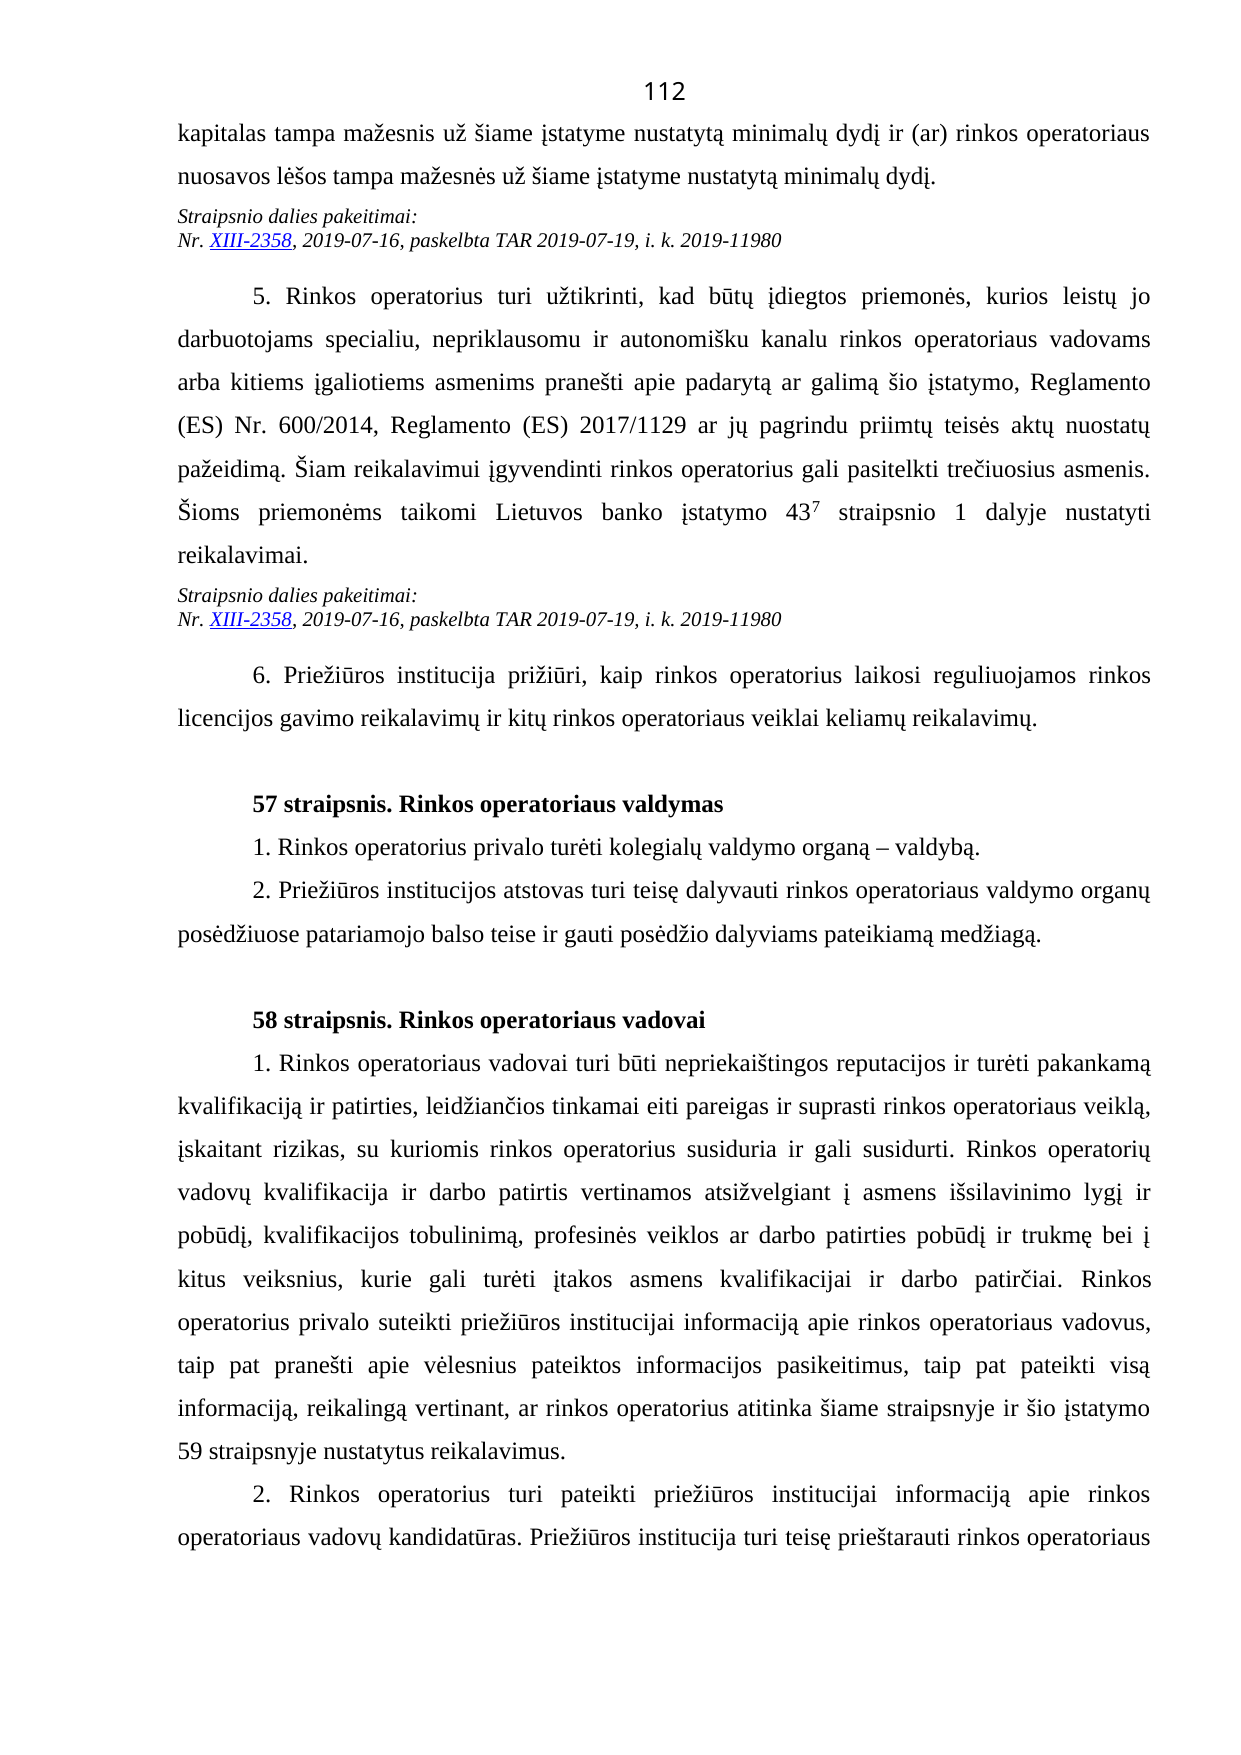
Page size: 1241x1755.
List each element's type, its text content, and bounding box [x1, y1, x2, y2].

text Straipsnio dalies pakeitimai: [177, 204, 1152, 228]
text kapitalas tampa mažesnis už šiame įstatyme nustatytą minimalų dydį ir (ar) rinkos operatoriaus nuosavos lėšos tampa mažesnės už šiame įstatyme nustatytą minimalų dydį. [177, 118, 1152, 190]
text 2. Priežiūros institucijos atstovas turi teisę dalyvauti rinkos operatoriaus valdymo organų posėdžiuose patariamojo balso teise ir gauti posėdžio dalyviams pateikiamą medžiagą. [177, 876, 1152, 947]
text 58 straipsnis. Rinkos operatoriaus vadovai [177, 1005, 1152, 1034]
text 6. Priežiūros institucija prižiūri, kaip rinkos operatorius laikosi reguliuojamos rinkos licencijos gavimo reikalavimų ir kitų rinkos operatoriaus veiklai keliamų reikalavimų. [177, 660, 1152, 732]
text 1. Rinkos operatoriaus vadovai turi būti nepriekaištingos reputacijos ir turėti pakankamą kvalifikaciją ir patirties, leidžiančios tinkamai eiti pareigas ir suprasti rinkos operatoriaus veiklą, įskaitant rizikas, su kuriomis rinkos operatorius susiduria ir gali susidurti. Rinkos operatorių vadovų kvalifikacija ir darbo patirtis vertinamos atsižvelgiant į asmens išsilavinimo lygį ir pobūdį, kvalifikacijos tobulinimą, profesinės veiklos ar darbo patirties pobūdį ir trukmę bei į kitus veiksnius, kurie gali turėti įtakos asmens kvalifikacijai ir darbo patirčiai. Rinkos operatorius privalo suteikti priežiūros institucijai informaciją apie rinkos operatoriaus vadovus, taip pat pranešti apie vėlesnius pateiktos informacijos pasikeitimus, taip pat pateikti visą informaciją, reikalingą vertinant, ar rinkos operatorius atitinka šiame straipsnyje ir šio įstatymo 59 straipsnyje nustatytus reikalavimus. [177, 1048, 1152, 1465]
text 5. Rinkos operatorius turi užtikrinti, kad būtų įdiegtos priemonės, kurios leistų jo darbuotojams specialiu, nepriklausomu ir autonomišku kanalu rinkos operatoriaus vadovams arba kitiems įgaliotiems asmenims pranešti apie padarytą ar galimą šio įstatymo, Reglamento (ES) Nr. 600/2014, Reglamento (ES) 2017/1129 ar jų pagrindu priimtų teisės aktų nuostatų pažeidimą. Šiam reikalavimui įgyvendinti rinkos operatorius gali pasitelkti trečiuosius asmenis. Šioms priemonėms taikomi Lietuvos banko įstatymo 437 straipsnio 1 dalyje nustatyti reikalavimai. [177, 281, 1152, 569]
text 1. Rinkos operatorius privalo turėti kolegialų valdymo organą – valdybą. [177, 832, 1152, 861]
text Straipsnio dalies pakeitimai: [177, 583, 1152, 607]
text 57 straipsnis. Rinkos operatoriaus valdymas [177, 789, 1152, 818]
text Nr. XIII-2358, 2019-07-16, paskelbta TAR 2019-07-19, i. k. 2019-11980 [177, 607, 1152, 631]
text 2. Rinkos operatorius turi pateikti priežiūros institucijai informaciją apie rinkos operatoriaus vadovų kandidatūras. Priežiūros institucija turi teisę prieštarauti rinkos operatoriaus [177, 1479, 1152, 1551]
text Nr. XIII-2358, 2019-07-16, paskelbta TAR 2019-07-19, i. k. 2019-11980 [177, 228, 1152, 252]
